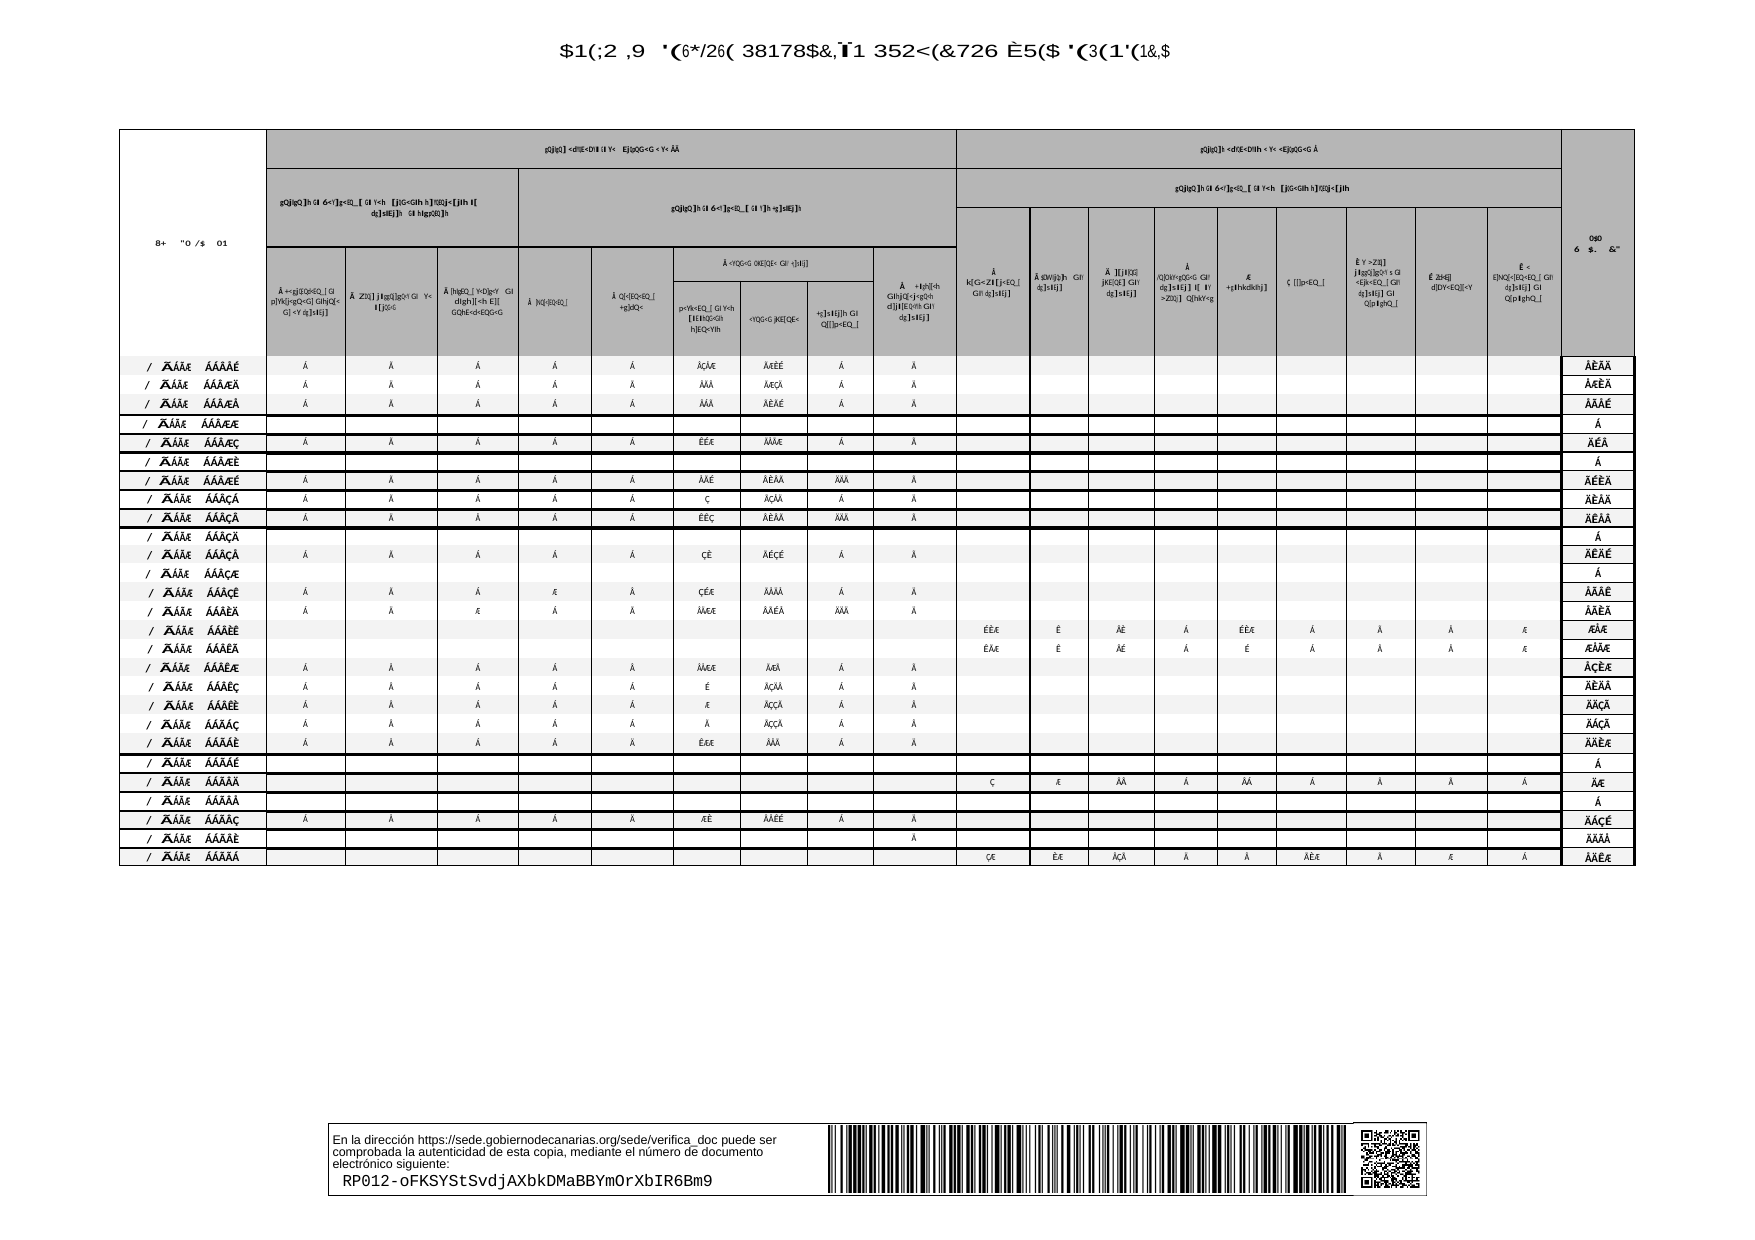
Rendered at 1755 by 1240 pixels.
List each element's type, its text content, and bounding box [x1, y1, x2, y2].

table_cell  [592, 794, 673, 809]
table_cell  [674, 563, 740, 582]
table_cell ÄÄÄ [808, 473, 873, 489]
table_cell  [674, 455, 740, 470]
table_cell  [1155, 813, 1217, 828]
table_cell [346, 831, 437, 847]
table_cell  [592, 455, 673, 470]
table_cell  [1089, 473, 1154, 489]
table_cell  [1218, 394, 1276, 414]
table_cell  [1089, 530, 1154, 544]
table_cell  [1488, 794, 1560, 809]
table_cell  [674, 756, 740, 772]
table_cell Æ [438, 601, 518, 620]
table_cell  [1416, 601, 1487, 620]
table_cell  [1218, 582, 1276, 601]
table_cell  [741, 756, 807, 772]
table_cell ÃÆÇÄ [741, 375, 807, 394]
table_cell  [1488, 733, 1560, 753]
table_cell  [267, 620, 345, 639]
table_cell Á [438, 813, 518, 828]
table_cell ÄÁÇÃ [1563, 715, 1633, 733]
table_cell  [1416, 417, 1487, 433]
table_cell  [957, 563, 1029, 582]
table_header gQjIgQ] <dYQE<DYI GI Y< EjQpQG<G < Y< ÂÄ [267, 130, 956, 168]
table_cell  [1218, 492, 1276, 508]
table_cell  [1488, 417, 1560, 433]
table_cell Á [1563, 453, 1633, 470]
table_cell / ÃÁÃÆ ÁÁÂÆÇ [120, 435, 266, 451]
table_cell  gQjIgQ]h GI 6<Y]g<EQ_[ GI Y]h +g]sIEj]h [519, 169, 956, 246]
table_header 0$0 6 $. &" [1562, 130, 1634, 356]
table_cell  [346, 775, 437, 791]
table_cell  [674, 775, 740, 791]
table_cell Á [808, 545, 873, 563]
table_cell Â +<gjQEQd<EQ_[ GI p]Yk[j<gQ<G] GIhjQ[< G] <Y dg]sIEj] [267, 248, 345, 356]
table_cell ÄÉÂ [1563, 434, 1633, 451]
table_cell Å /Q[OkY<gQG<G GIY dg]sIEj] I[ IY >ZDQj] Q[hkY<g [1155, 208, 1217, 356]
table_cell  [741, 530, 807, 544]
table_cell Á [808, 714, 873, 733]
table_cell  [1031, 511, 1088, 526]
table_cell ÃÇÄÂ [741, 676, 807, 695]
table_cell  [438, 530, 518, 544]
table_cell  [267, 794, 345, 809]
table_cell  [346, 756, 437, 772]
table_cell  [438, 620, 518, 639]
table_cell  [1089, 375, 1154, 394]
table_cell  [957, 714, 1029, 733]
table_cell  [741, 775, 807, 791]
table_cell Á [519, 356, 591, 375]
table_cell  Â ]NQ[<[EQ<EQ_[ [519, 248, 591, 356]
table_cell  [957, 794, 1029, 809]
table_cell  [1488, 455, 1560, 470]
table_cell Ê [1031, 639, 1088, 658]
table_cell Á [267, 436, 345, 451]
table_cell  [1031, 756, 1088, 772]
table_cell  [1416, 582, 1487, 601]
table_cell ÆÅÃÆ [1563, 640, 1633, 658]
table_cell  [1089, 658, 1154, 676]
table_cell  [519, 417, 591, 433]
table_cell  [1488, 492, 1560, 508]
table_cell Á [267, 375, 345, 394]
table_cell ÂÇÅÆ [674, 356, 740, 375]
table_cell / ÃÁÃÆ ÁÁÂÈÊ [120, 620, 266, 639]
table_cell ÂÉ [1089, 639, 1154, 658]
table_cell  [1488, 545, 1560, 563]
table_cell Á [519, 695, 591, 714]
table_cell  [1277, 582, 1346, 601]
table_cell  [1347, 455, 1415, 470]
table_cell  [1347, 695, 1415, 714]
table_cell  [1347, 545, 1415, 563]
table_cell ÅÇÈÆ [1563, 659, 1633, 676]
table_cell Á [1488, 850, 1560, 865]
table_cell  [1089, 794, 1154, 809]
table_cell  [1416, 676, 1487, 695]
table_cell  [1488, 658, 1560, 676]
table_cell  [957, 582, 1029, 601]
table_cell  [1347, 658, 1415, 676]
table_cell  [741, 455, 807, 470]
table_cell  [592, 775, 673, 791]
table_cell  [1155, 492, 1217, 508]
table_cell  [1416, 530, 1487, 544]
table_cell  [808, 417, 873, 433]
table_cell [592, 831, 673, 847]
table_cell Á [438, 473, 518, 489]
table_cell  [1416, 375, 1487, 394]
table_cell  [1488, 436, 1560, 451]
table_cell  [1488, 831, 1560, 847]
table_cell  [1218, 563, 1276, 582]
table_cell  [1155, 714, 1217, 733]
table_cell ÄÈÅÄ [1563, 490, 1633, 508]
table_cell Ä [1155, 850, 1217, 865]
table_cell Ê < E]NQ[<[EQ<EQ_[ GIY dg]sIEj] GI Q[pIghQ_[ [1488, 208, 1561, 356]
table_cell  [1347, 756, 1415, 772]
table_cell  [1089, 756, 1154, 772]
table_cell  [1277, 473, 1346, 489]
table_cell Á [267, 356, 345, 375]
table_cell  [1416, 714, 1487, 733]
table_cell Å [1416, 639, 1487, 658]
table_cell Á [519, 473, 591, 489]
table_cell  [1277, 455, 1346, 470]
table_cell ÂÃÉÅ [741, 601, 807, 620]
table_cell / ÃÁÃÆ ÁÁÂÇÄ [120, 529, 266, 544]
table_cell  [1155, 733, 1217, 753]
table_cell  [1416, 813, 1487, 828]
table_cell  [1155, 831, 1217, 847]
table_cell  [1218, 794, 1276, 809]
table_cell  [1277, 436, 1346, 451]
table_cell Á [267, 511, 345, 526]
table_cell  [808, 639, 873, 658]
table_cell  [1277, 756, 1346, 772]
table_cell  [674, 417, 740, 433]
table_cell  [1488, 676, 1560, 695]
table_cell  [1218, 530, 1276, 544]
table_cell  [1031, 375, 1088, 394]
table_cell Á [808, 394, 873, 414]
table_cell Á [438, 436, 518, 451]
table_cell  [874, 455, 956, 470]
table_cell Á [592, 714, 673, 733]
table_cell  [957, 813, 1029, 828]
table_cell  [1416, 492, 1487, 508]
table_cell  [808, 530, 873, 544]
table_cell  [1089, 394, 1154, 414]
table_cell  [1488, 375, 1560, 394]
table_cell  [1218, 375, 1276, 394]
table_cell  [1416, 695, 1487, 714]
table_cell Ã [346, 436, 437, 451]
table_cell Å [1416, 620, 1487, 639]
table_cell  [808, 620, 873, 639]
table_cell  gQjIgQ]h GI 6<Y]g<EQ_[ GI Y<h [jQG<GIh h]YQEQj<[jIh I[ dg]sIEj]h GI hIgpQEQ]h [267, 169, 518, 246]
table_cell Á [519, 658, 591, 676]
table_cell  [957, 394, 1029, 414]
table_cell  [1347, 831, 1415, 847]
table_cell  [592, 620, 673, 639]
table_cell  [346, 794, 437, 809]
table_cell ÆÅÆ [1563, 621, 1633, 639]
table_cell Á [438, 545, 518, 563]
table_cell  [674, 639, 740, 658]
table_cell ÃÇÇÃ [741, 695, 807, 714]
table_cell Á [267, 733, 345, 753]
table_cell Á [808, 375, 873, 394]
table_cell  [957, 511, 1029, 526]
table_cell  [1277, 563, 1346, 582]
table_cell Á [592, 545, 673, 563]
table_cell  [1277, 733, 1346, 753]
table_cell ÃÆÈÉ [741, 356, 807, 375]
table_cell Á [808, 695, 873, 714]
table_cell Á [438, 714, 518, 733]
table_cell  [1277, 530, 1346, 544]
table_cell  [1218, 756, 1276, 772]
table_cell Á [1277, 620, 1346, 639]
table_cell / ÃÁÃÆ ÁÁÂÇÂ [120, 510, 266, 526]
table_cell Á [438, 394, 518, 414]
table_cell Â [346, 676, 437, 695]
table_cell Ã [1416, 775, 1487, 791]
table_cell Á [1155, 775, 1217, 791]
table_cell ÇÈ [674, 545, 740, 563]
table_cell Å +Igh][<h GIhjQ[<j<gQ<h d]jI[EQ<YIh GIY dg]sIEj] [874, 248, 956, 356]
table_cell Á [592, 676, 673, 695]
table_cell  [1416, 356, 1487, 375]
table_cell  [346, 417, 437, 433]
table_cell Å [346, 658, 437, 676]
table_cell ÂÃÂ [674, 375, 740, 394]
table_cell  [1347, 813, 1415, 828]
table_cell  [1347, 492, 1415, 508]
table_cell  [267, 850, 345, 865]
table_cell  [957, 676, 1029, 695]
table_cell  [1218, 436, 1276, 451]
table_cell  [1416, 756, 1487, 772]
table_cell Á [267, 714, 345, 733]
table_cell  [592, 850, 673, 865]
table_cell  [957, 658, 1029, 676]
table_cell Á [808, 436, 873, 451]
table_cell  [1031, 473, 1088, 489]
table_cell  [1218, 695, 1276, 714]
table_cell  [1277, 794, 1346, 809]
table_cell Ã [874, 436, 956, 451]
table_cell Á [519, 545, 591, 563]
table_cell  [1488, 813, 1560, 828]
table_cell  [1277, 831, 1346, 847]
table_cell Á [1563, 528, 1633, 544]
table_cell  [1277, 813, 1346, 828]
table_cell / ÃÁÃÆ ÁÁÂÊÇ [120, 676, 266, 695]
table_cell  [1031, 582, 1088, 601]
table_cell ÃÅÄÅ [741, 582, 807, 601]
table_cell / ÃÁÃÆ ÁÁÃÁÈ [120, 733, 266, 753]
table_cell Ã [592, 601, 673, 620]
table_cell ÄÄÄ [808, 511, 873, 526]
table_cell Ä [874, 831, 956, 847]
table_cell / ÃÁÃÆ ÁÁÃÂÄ [120, 774, 266, 791]
table_cell  [267, 756, 345, 772]
table_cell  [874, 756, 956, 772]
table_cell  [346, 850, 437, 865]
table_cell Á [808, 582, 873, 601]
table_cell Æ +gIhkdkIhj] [1218, 208, 1276, 356]
table_cell  [1347, 714, 1415, 733]
table_cell [267, 831, 345, 847]
table_cell  [1488, 473, 1560, 489]
table_cell  [346, 455, 437, 470]
table_cell  [1089, 813, 1154, 828]
table_cell  [808, 563, 873, 582]
table_cell  [1155, 356, 1217, 375]
table_cell  [1031, 813, 1088, 828]
table_cell Ã [592, 375, 673, 394]
table_cell  [1089, 582, 1154, 601]
table_cell ÅÄÊÆ [1563, 848, 1633, 865]
table_cell  [741, 639, 807, 658]
table_cell  [1277, 658, 1346, 676]
table_cell / ÃÁÃÆ ÁÁÂÇÊ [120, 582, 266, 601]
table_cell  [1277, 545, 1346, 563]
table_cell ÃÇÇÃ [741, 714, 807, 733]
table_cell ÇÉÆ [674, 582, 740, 601]
table_cell  [1488, 714, 1560, 733]
table_cell ÂÂ [1089, 775, 1154, 791]
table_cell  [1277, 511, 1346, 526]
table_cell  [957, 695, 1029, 714]
table_cell  [1347, 676, 1415, 695]
table_cell  [1155, 375, 1217, 394]
table_cell p<Yk<EQ_[ GI Y<h [IEIhQG<GIh h]EQ<YIh [674, 282, 740, 356]
table_cell É Zd<Ej] d]DY<EQ][<Y [1416, 208, 1487, 356]
table_cell  [519, 620, 591, 639]
table_cell Á [267, 813, 345, 828]
table_cell  [1089, 601, 1154, 620]
table_cell ÅÃÈÃ [1563, 602, 1633, 620]
table_cell ÄÆ [1563, 773, 1633, 791]
table_cell  [1031, 356, 1088, 375]
table_cell Á [438, 658, 518, 676]
table_cell  [1218, 473, 1276, 489]
table_cell ÄÄÇÃ [1563, 696, 1633, 714]
table_cell  [1031, 831, 1088, 847]
table_cell  [1347, 530, 1415, 544]
table_cell ÊÆÆ [674, 733, 740, 753]
table_cell Á [438, 582, 518, 601]
table_cell  [1031, 545, 1088, 563]
table_cell  [438, 794, 518, 809]
table_cell  [438, 455, 518, 470]
table_cell / ÃÁÃÆ ÁÁÂÊÈ [120, 695, 266, 714]
table_cell / ÃÁÃÆ ÁÁÂÇÆ [120, 563, 266, 582]
table_cell  [1218, 601, 1276, 620]
table_cell  [346, 639, 437, 658]
table_cell Ç [[]p<EQ_[ [1277, 208, 1346, 356]
table_cell Ã [346, 356, 437, 375]
table_cell  [1089, 417, 1154, 433]
table_cell  [592, 756, 673, 772]
table_cell  [1218, 417, 1276, 433]
table_cell ÇÆ [957, 850, 1029, 865]
table_cell  [1155, 563, 1217, 582]
table_cell  [1218, 545, 1276, 563]
table_cell / ÃÁÃÆ ÁÁÂÇÅ [120, 545, 266, 563]
table_cell  [519, 530, 591, 544]
table_cell  [346, 530, 437, 544]
table_cell  [1031, 455, 1088, 470]
table_cell [438, 831, 518, 847]
table_cell  [519, 850, 591, 865]
table_cell Á [1155, 639, 1217, 658]
table_cell  [1347, 417, 1415, 433]
table_cell Æ [1031, 775, 1088, 791]
table_cell Ä [874, 394, 956, 414]
table_cell Ä [346, 375, 437, 394]
table_cell  [267, 455, 345, 470]
table_header 8+ "0 /$ 01 [120, 130, 266, 356]
table_cell Ã [874, 658, 956, 676]
table_cell Ã [346, 492, 437, 508]
table_cell  [741, 563, 807, 582]
table_cell ÊÊÇ [674, 511, 740, 526]
table_cell  [1031, 563, 1088, 582]
table_cell Á [592, 492, 673, 508]
table_cell ÃÇÅÄ [741, 492, 807, 508]
table_cell  [1416, 563, 1487, 582]
table_cell Ã [874, 545, 956, 563]
table_cell Ê [1031, 620, 1088, 639]
table_cell Â [346, 714, 437, 733]
table_cell / ÃÁÃÆ ÁÁÂÊÆ [120, 658, 266, 676]
table_cell [674, 831, 740, 847]
table_cell / ÃÁÃÆ ÁÁÂÆÈ [120, 454, 266, 470]
table_cell Á [438, 695, 518, 714]
table_cell Á [267, 473, 345, 489]
table_cell Ä [592, 733, 673, 753]
table_cell  [1031, 714, 1088, 733]
table_cell  [438, 850, 518, 865]
table_cell Á [519, 394, 591, 414]
table_cell  [1347, 436, 1415, 451]
table_cell  [519, 756, 591, 772]
table_cell  [1155, 394, 1217, 414]
table_cell ÄÁÇÉ [1563, 811, 1633, 828]
table_cell  [1031, 492, 1088, 508]
table_cell Á [267, 601, 345, 620]
table_cell Ã [346, 545, 437, 563]
table_cell  [1488, 394, 1560, 414]
table_cell Á [1563, 792, 1633, 809]
table_cell [741, 831, 807, 847]
table_cell  [519, 563, 591, 582]
table_cell ÄÊÅÂ [1563, 509, 1633, 526]
table_cell  [674, 620, 740, 639]
table_cell Á [438, 733, 518, 753]
table_cell  [874, 775, 956, 791]
table_cell  [1488, 356, 1560, 375]
table_cell ÉÈÆ [1218, 620, 1276, 639]
table_cell Ã [874, 511, 956, 526]
table_cell  [808, 850, 873, 865]
table_cell  [1155, 695, 1217, 714]
table_cell  [1218, 356, 1276, 375]
table_cell Á [519, 511, 591, 526]
table_cell [808, 831, 873, 847]
table_cell Á [592, 473, 673, 489]
table_cell Â [1347, 775, 1415, 791]
table_cell  [741, 850, 807, 865]
table_cell  [1347, 394, 1415, 414]
table_cell ÂÇÃ [1089, 850, 1154, 865]
table_cell ÊÉÆ [674, 436, 740, 451]
table_cell  [1089, 831, 1154, 847]
table_cell  [1155, 658, 1217, 676]
table_cell  [1218, 658, 1276, 676]
table_cell  [957, 436, 1029, 451]
table_cell  [1089, 356, 1154, 375]
table_cell  [808, 775, 873, 791]
table_cell  [1218, 831, 1276, 847]
table_cell  [1347, 563, 1415, 582]
table_cell ÂÄÆÆ [674, 601, 740, 620]
table_cell  [1416, 455, 1487, 470]
table_cell  [1488, 563, 1560, 582]
table_cell Â k[G<ZI[j<EQ_[ GIY dg]sIEj] [957, 208, 1029, 356]
table_cell  [874, 639, 956, 658]
table_cell  [1347, 356, 1415, 375]
table_cell Ä [874, 492, 956, 508]
table_cell  [874, 620, 956, 639]
table_cell +g]sIEj]h GI Q[[]p<EQ_[ [808, 282, 873, 356]
table_cell [519, 831, 591, 847]
table_cell Ä [874, 813, 956, 828]
table_cell Ã $DWIjQp]h GIY dg]sIEj] [1031, 208, 1088, 356]
table_cell  [1155, 455, 1217, 470]
table_cell Á [519, 676, 591, 695]
table_cell  [1347, 511, 1415, 526]
table_cell  [957, 601, 1029, 620]
table_cell Á [1277, 639, 1346, 658]
table_cell  [1155, 601, 1217, 620]
table_cell  [1416, 658, 1487, 676]
table_cell Ã [874, 676, 956, 695]
table_cell  [1089, 733, 1154, 753]
table_cell Ä <YQG<G 0KE[QE< GIY +g]sIEj] [674, 248, 873, 281]
table_cell  [874, 530, 956, 544]
table_cell  [438, 563, 518, 582]
table_cell Ä [874, 733, 956, 753]
table_cell  [438, 417, 518, 433]
table_cell Á [519, 436, 591, 451]
table_cell ÅÈÃÄ [1563, 357, 1633, 375]
table_cell  [346, 620, 437, 639]
table_cell  [1277, 695, 1346, 714]
table_cell ÃÈÃÉ [741, 394, 807, 414]
table_cell Ã [1347, 620, 1415, 639]
table_cell Á [592, 695, 673, 714]
table_cell Á [519, 733, 591, 753]
table_cell  [1089, 492, 1154, 508]
table_cell Ä [592, 813, 673, 828]
table_cell Ä [874, 356, 956, 375]
table_cell Æ [1488, 639, 1560, 658]
table_cell Ç [674, 492, 740, 508]
table_cell  [1155, 582, 1217, 601]
table_cell  [957, 530, 1029, 544]
table_cell ÃÅÃÆ [741, 436, 807, 451]
table_cell  [1155, 530, 1217, 544]
table_cell  [1347, 794, 1415, 809]
table_cell  [957, 455, 1029, 470]
table_cell  [874, 850, 956, 865]
table_cell Ã [346, 582, 437, 601]
table_cell Á [519, 375, 591, 394]
table_cell Æ [519, 582, 591, 601]
table_cell ÅÆÈÄ [1563, 376, 1633, 394]
table_cell Á [267, 394, 345, 414]
table_cell / ÃÁÃÆ ÁÁÂÆÅ [120, 394, 266, 414]
table_cell Á [592, 436, 673, 451]
table_cell ÂÁ [1218, 775, 1276, 791]
table_cell  [1347, 601, 1415, 620]
table_cell Ã [346, 394, 437, 414]
table_cell  [1089, 695, 1154, 714]
table_cell ÉÈÆ [957, 620, 1029, 639]
table_cell  [1416, 394, 1487, 414]
table_cell Â [592, 582, 673, 601]
table_cell Ä ][jI[QG] jKE[QE] GIY dg]sIEj] [1089, 208, 1154, 356]
table_cell Ã [874, 473, 956, 489]
table_cell  [519, 775, 591, 791]
table_cell  [346, 563, 437, 582]
table_cell / ÃÁÃÆ ÁÁÃÃÁ [120, 849, 266, 865]
table_cell Á [519, 492, 591, 508]
table_cell  [674, 794, 740, 809]
table_cell  [1031, 794, 1088, 809]
table_cell  [741, 794, 807, 809]
table_cell  [1031, 436, 1088, 451]
table_cell Â [592, 658, 673, 676]
table_cell  [1155, 473, 1217, 489]
table_cell  [1218, 813, 1276, 828]
table_cell  [1347, 473, 1415, 489]
table_cell ÃÉÈÄ [1563, 471, 1633, 489]
table_cell ÂÈ [1089, 620, 1154, 639]
table_cell  [957, 356, 1029, 375]
table_cell  [519, 639, 591, 658]
table_cell Á [519, 714, 591, 733]
table_cell  [1089, 455, 1154, 470]
table_cell  [1416, 436, 1487, 451]
table_cell  [1277, 417, 1346, 433]
table_cell ÊÃÆ [957, 639, 1029, 658]
table_cell Â [874, 695, 956, 714]
table_cell Á [438, 375, 518, 394]
table_cell  [957, 417, 1029, 433]
table_cell  [1488, 601, 1560, 620]
table_cell  [1089, 714, 1154, 733]
table_cell Á [267, 545, 345, 563]
table_cell  [1089, 545, 1154, 563]
table_cell  [874, 563, 956, 582]
table_cell  [1488, 511, 1560, 526]
table_cell Å [346, 813, 437, 828]
table_cell  [1277, 394, 1346, 414]
table_cell ÄÄÄ [808, 601, 873, 620]
table_cell Á [592, 394, 673, 414]
table_cell  [1488, 582, 1560, 601]
table_cell  [592, 563, 673, 582]
table_cell Æ [1416, 850, 1487, 865]
table_cell ÆÈ [674, 813, 740, 828]
table_cell Á [267, 676, 345, 695]
table_cell / ÃÁÃÆ ÁÁÂÆÄ [120, 375, 266, 394]
table_header gQjIgQ]h <dYQE<DYIh < Y< <EjQpQG<G Å [957, 130, 1561, 168]
table_cell  [1031, 417, 1088, 433]
table_cell  [1277, 492, 1346, 508]
table_cell Ç [957, 775, 1029, 791]
table_cell  [1089, 676, 1154, 695]
table_cell  [1277, 356, 1346, 375]
table_cell  [519, 455, 591, 470]
table_cell  [674, 850, 740, 865]
table_cell  [1155, 756, 1217, 772]
table_cell  [1155, 417, 1217, 433]
table_cell Â [874, 714, 956, 733]
table_cell  [1347, 375, 1415, 394]
table_cell  [1277, 676, 1346, 695]
table_cell  [592, 530, 673, 544]
table_cell Á [267, 658, 345, 676]
table_cell  [1218, 714, 1276, 733]
table_cell  [592, 639, 673, 658]
table_cell  [438, 775, 518, 791]
table_cell  [1416, 733, 1487, 753]
table_cell  [1277, 714, 1346, 733]
table_cell Ã [1347, 850, 1415, 865]
table_cell Â [1218, 850, 1276, 865]
table_cell  [592, 417, 673, 433]
table_cell Å [346, 733, 437, 753]
table_cell Á [519, 601, 591, 620]
table_cell Á [808, 813, 873, 828]
table_cell  [1416, 473, 1487, 489]
table_cell Æ [674, 695, 740, 714]
table_cell  [1218, 455, 1276, 470]
table_cell  [957, 545, 1029, 563]
table_cell  [267, 775, 345, 791]
table_cell  [1488, 530, 1560, 544]
table_cell <YQG<G jKE[QE< [741, 282, 807, 356]
table_cell Ã [674, 714, 740, 733]
table_cell Á [808, 733, 873, 753]
table_cell ÃÈÆ [1277, 850, 1346, 865]
table_cell  [1031, 676, 1088, 695]
table_cell  [808, 794, 873, 809]
table_cell  [741, 417, 807, 433]
table_cell  [957, 831, 1029, 847]
table_cell  [874, 417, 956, 433]
table_cell  [267, 563, 345, 582]
table_cell / ÃÁÃÆ ÁÁÂÊÃ [120, 639, 266, 658]
table_cell ÄÄÃÅ [1563, 829, 1633, 847]
table_cell ÂÈÂÃ [741, 473, 807, 489]
table_cell Á [592, 511, 673, 526]
table_cell  [1155, 794, 1217, 809]
table_cell Ä [874, 375, 956, 394]
table_cell Æ [1488, 620, 1560, 639]
table_cell  [957, 492, 1029, 508]
table_cell / ÃÁÃÆ ÁÁÃÂÅ [120, 793, 266, 809]
table_cell Ã [346, 473, 437, 489]
table_cell  [1031, 733, 1088, 753]
table_cell ÂÈÂÃ [741, 511, 807, 526]
table_cell / ÃÁÃÆ ÁÁÃÂÇ [120, 812, 266, 828]
table_cell  [1416, 794, 1487, 809]
table_cell Á [438, 356, 518, 375]
table_cell Â [1347, 639, 1415, 658]
table_cell  [1089, 511, 1154, 526]
table_cell / ÃÁÃÆ ÁÁÂÅÉ [120, 356, 266, 375]
table_cell Á [1563, 754, 1633, 772]
table_cell  [957, 375, 1029, 394]
table_cell  [438, 639, 518, 658]
table_cell  [1416, 511, 1487, 526]
table_cell ÄÊÄÉ [1563, 546, 1633, 563]
table_cell  [957, 756, 1029, 772]
table_cell ÂÅÆÆ [674, 658, 740, 676]
table_cell  [1155, 676, 1217, 695]
table_cell  [1218, 733, 1276, 753]
table_cell Á [267, 695, 345, 714]
table_cell  [1155, 511, 1217, 526]
table_cell  [1277, 601, 1346, 620]
table_cell  [1218, 676, 1276, 695]
table_cell  [1218, 511, 1276, 526]
table_cell  [267, 417, 345, 433]
table_cell Ã ZDQj] jIggQj]gQ<Y GI Y< I[jQG<G [346, 248, 437, 356]
table_cell Á [267, 582, 345, 601]
table_cell ÈÆ [1031, 850, 1088, 865]
table_cell Á [1488, 775, 1560, 791]
table_cell  [1347, 733, 1415, 753]
table_cell / ÃÁÃÆ ÁÁÂÈÄ [120, 601, 266, 620]
table_cell  [1416, 831, 1487, 847]
table_cell ÂÅÊÉ [741, 813, 807, 828]
table_cell  [1155, 436, 1217, 451]
table_cell  [1031, 695, 1088, 714]
table_cell  [674, 530, 740, 544]
table_cell  [957, 473, 1029, 489]
table_cell / ÃÁÃÆ ÁÁÃÁÇ [120, 714, 266, 733]
table_cell / ÃÁÃÆ ÁÁÃÂÈ [120, 830, 266, 847]
table_cell  [438, 756, 518, 772]
table_cell Á [519, 813, 591, 828]
table_cell  [1347, 582, 1415, 601]
table_cell Á [808, 658, 873, 676]
table_cell Ä [hIgEQ_[ Y<D]g<Y GI dIgh][<h E][ GQhE<d<EQG<G [438, 248, 518, 356]
table_cell  [1031, 394, 1088, 414]
table_cell Å [438, 511, 518, 526]
table_cell Á [1563, 564, 1633, 582]
table_cell Á [1563, 415, 1633, 433]
table_cell ÅÃÅÉ [1563, 395, 1633, 414]
table_cell  gQjIgQ]h GI 6<Y]g<EQ_[ GI Y<h [jQG<GIh h]YQEQj<[jIh [957, 169, 1561, 207]
table_cell Á [808, 492, 873, 508]
table_cell ÃÆÃ [741, 658, 807, 676]
table_cell  [519, 794, 591, 809]
table_cell Á [267, 492, 345, 508]
table_cell Á [808, 356, 873, 375]
table_cell È Y >ZDQj] jIggQj]gQ<Y s GI <Ejk<EQ_[ GIY dg]sIEj] GI Q[pIghQ_[ [1347, 208, 1415, 356]
table_cell  [808, 455, 873, 470]
table_cell / ÃÁÃÆ ÁÁÂÇÁ [120, 491, 266, 508]
table_cell  [957, 733, 1029, 753]
table_cell  [1416, 545, 1487, 563]
table_cell  [1031, 530, 1088, 544]
table_cell É [674, 676, 740, 695]
table_cell Á [808, 676, 873, 695]
table_cell  [1488, 756, 1560, 772]
table_cell  [1488, 695, 1560, 714]
table_cell Á [1277, 775, 1346, 791]
table_cell  [1277, 375, 1346, 394]
table_cell  [1031, 658, 1088, 676]
table_cell Á [1155, 620, 1217, 639]
table_cell Á [438, 676, 518, 695]
table_cell É [1218, 639, 1276, 658]
table_cell Ä [346, 601, 437, 620]
table_cell / ÃÁÃÆ ÁÁÂÆÉ [120, 472, 266, 489]
table_cell / ÃÁÃÆ ÁÁÃÁÉ [120, 756, 266, 772]
table_cell  [1089, 436, 1154, 451]
table_cell Ä [346, 511, 437, 526]
table_cell ÄÄÈÆ [1563, 734, 1633, 753]
table_cell ÅÃÂÊ [1563, 583, 1633, 601]
table_cell  [1155, 545, 1217, 563]
table_cell ÂÅÃ [741, 733, 807, 753]
table_cell / ÃÁÃÆ ÁÁÂÆÆ [120, 416, 266, 433]
table_cell ÂÁÃ [674, 394, 740, 414]
table_cell Â [346, 695, 437, 714]
table_cell  [741, 620, 807, 639]
table_cell  [267, 639, 345, 658]
table_cell Á [592, 356, 673, 375]
table_cell ÅÃÉ [674, 473, 740, 489]
table_cell  [1031, 601, 1088, 620]
table_cell  [267, 530, 345, 544]
table_cell  [808, 756, 873, 772]
table_cell Ä [874, 601, 956, 620]
table_cell  [874, 794, 956, 809]
table_cell Á [438, 492, 518, 508]
table_cell ÃÉÇÉ [741, 545, 807, 563]
table_cell  [1089, 563, 1154, 582]
table_cell Ã Q[<[EQ<EQ_[ +g]dQ< [592, 248, 673, 356]
table_cell Ä [874, 582, 956, 601]
table_cell ÄÈÄÂ [1563, 678, 1633, 695]
